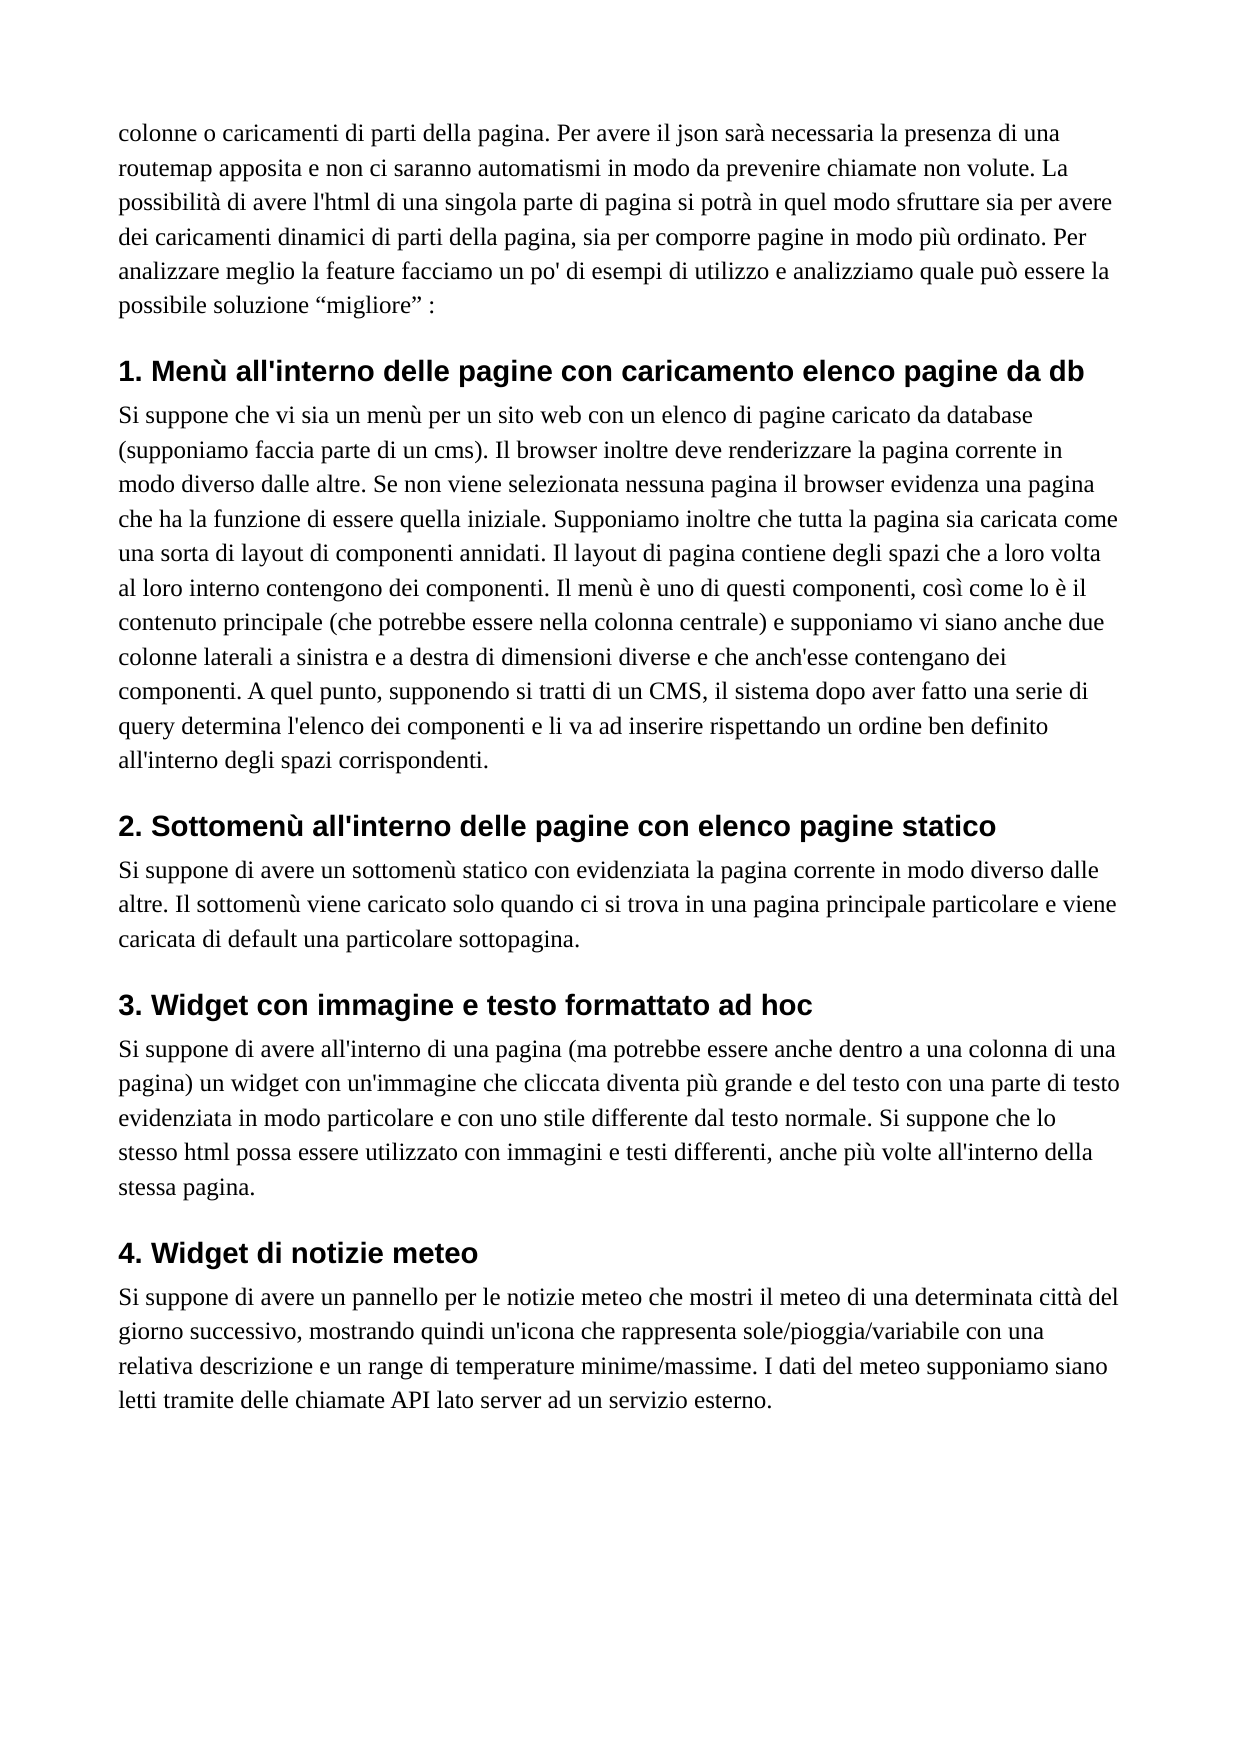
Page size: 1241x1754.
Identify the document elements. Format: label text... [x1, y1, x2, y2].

text Si suppone di avere un pannello per le notizie meteo che mostri il meteo di una determinata città del giorno successivo, mostrando quindi un'icona che rappresenta sole/pioggia/variabile con una relativa descrizione e un range di temperature minime/massime. I dati del meteo supponiamo siano letti tramite delle chiamate API lato server ad un servizio esterno. [118, 1282, 1122, 1414]
subtitle 2. Sottomenù all'interno delle pagine con elenco pagine statico [118, 809, 1122, 843]
text Si suppone di avere un sottomenù statico con evidenziata la pagina corrente in modo diverso dalle altre. Il sottomenù viene caricato solo quando ci si trova in una pagina principale particolare e viene caricata di default una particolare sottopagina. [118, 855, 1122, 953]
subtitle 3. Widget con immagine e testo formattato ad hoc [118, 988, 1122, 1021]
text Si suppone di avere all'interno di una pagina (ma potrebbe essere anche dentro a una colonna di una pagina) un widget con un'immagine che cliccata diventa più grande e del testo con una parte di testo evidenziata in modo particolare e con uno stile differente dal testo normale. Si suppone che lo stesso html possa essere utilizzato con immagini e testi differenti, anche più volte all'interno della stessa pagina. [118, 1034, 1122, 1201]
text colonne o caricamenti di parti della pagina. Per avere il json sarà necessaria la presenza di una routemap apposita e non ci saranno automatismi in modo da prevenire chiamate non volute. La possibilità di avere l'html di una singola parte di pagina si potrà in quel modo sfruttare sia per avere dei caricamenti dinamici di parti della pagina, sia per comporre pagine in modo più ordinato. Per analizzare meglio la feature facciamo un po' di esempi di utilizzo e analizziamo quale può essere la possibile soluzione “migliore” : [118, 118, 1122, 319]
subtitle 1. Menù all'interno delle pagine con caricamento elenco pagine da db [118, 354, 1122, 388]
subtitle 4. Widget di notizie meteo [118, 1236, 1122, 1269]
text Si suppone che vi sia un menù per un sito web con un elenco di pagine caricato da database (supponiamo faccia parte di un cms). Il browser inoltre deve renderizzare la pagina corrente in modo diverso dalle altre. Se non viene selezionata nessuna pagina il browser evidenza una pagina che ha la funzione di essere quella iniziale. Supponiamo inoltre che tutta la pagina sia caricata come una sorta di layout di componenti annidati. Il layout di pagina contiene degli spazi che a loro volta al loro interno contengono dei componenti. Il menù è uno di questi componenti, così come lo è il contenuto principale (che potrebbe essere nella colonna centrale) e supponiamo vi siano anche due colonne laterali a sinistra e a destra di dimensioni diverse e che anch'esse contengano dei componenti. A quel punto, supponendo si tratti di un CMS, il sistema dopo aver fatto una serie di query determina l'elenco dei componenti e li va ad inserire rispettando un ordine ben definito all'interno degli spazi corrispondenti. [118, 400, 1122, 774]
